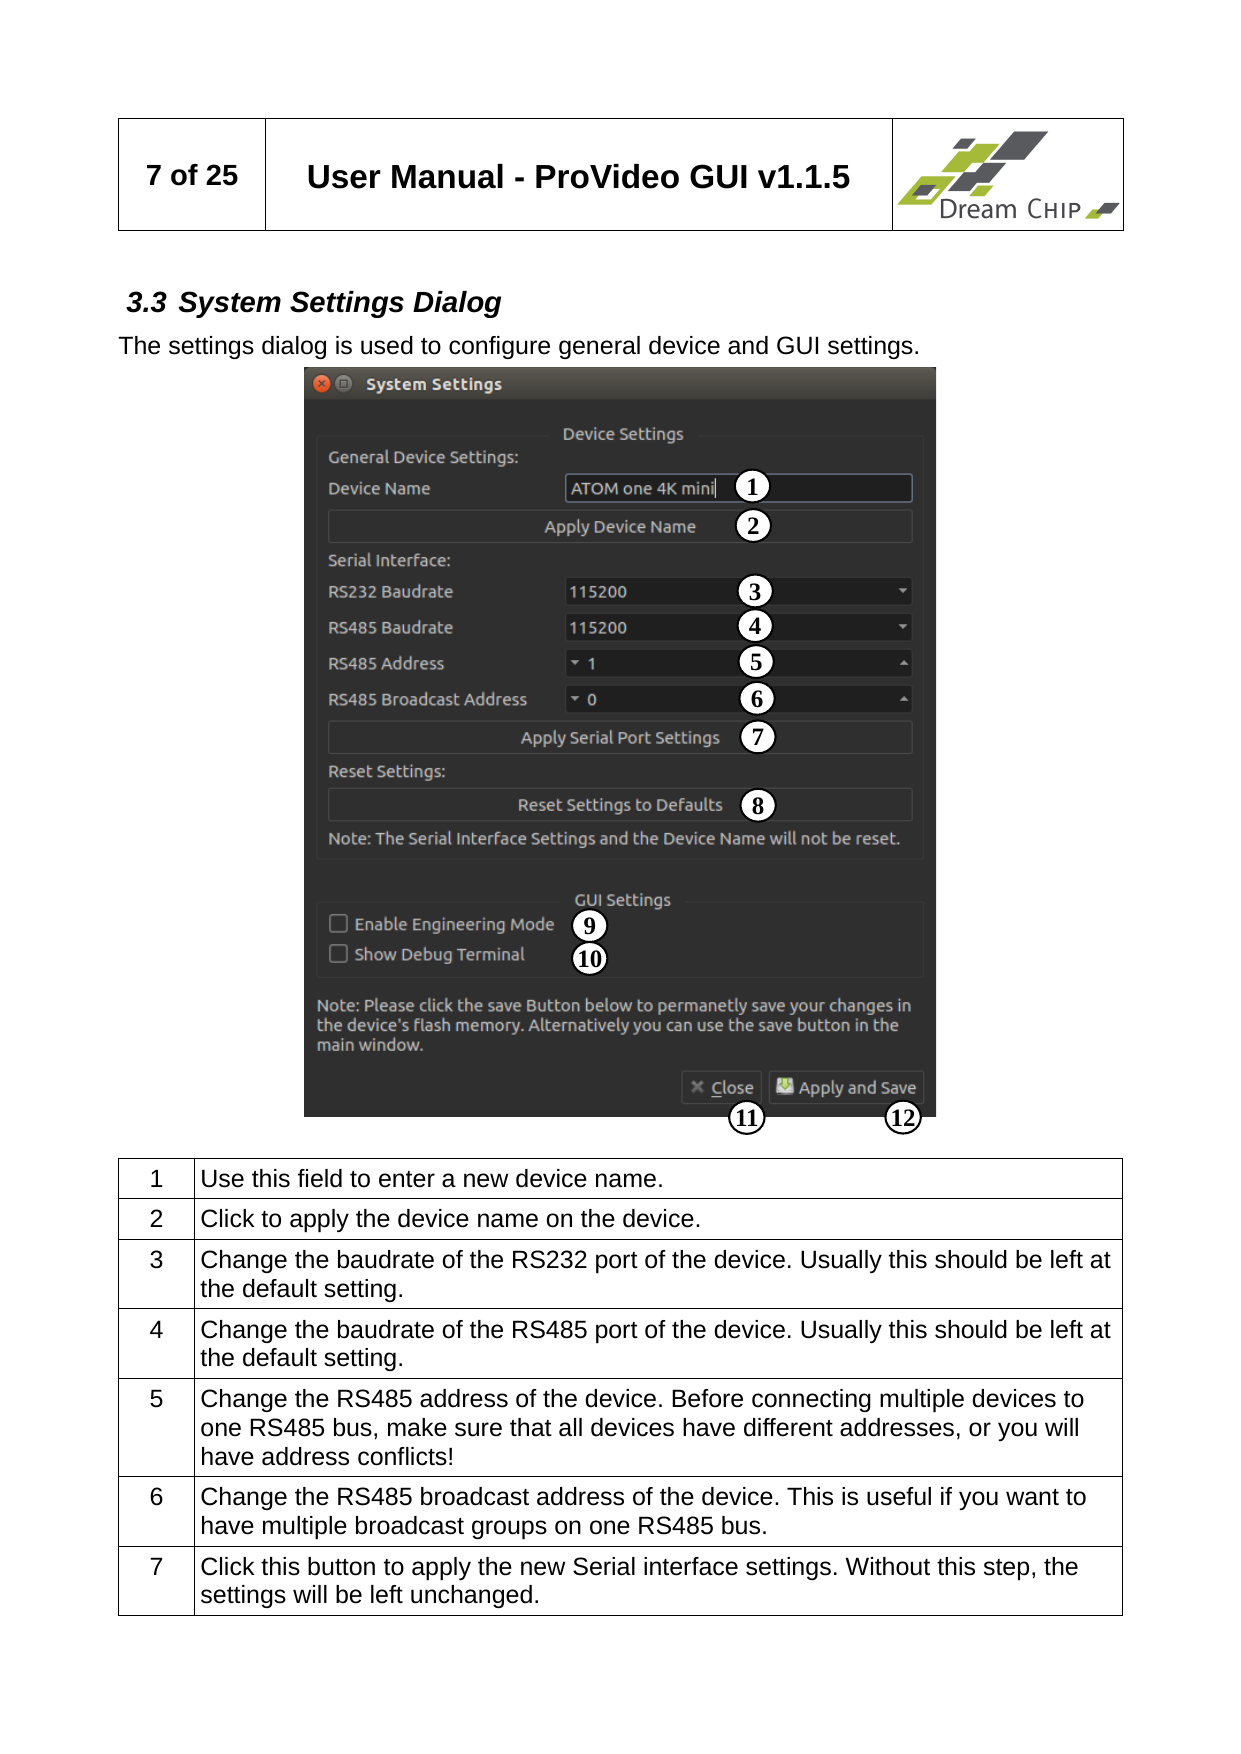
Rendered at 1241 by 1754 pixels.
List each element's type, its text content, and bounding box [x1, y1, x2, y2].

table_cell Click to apply the device name on the device. [195, 1199, 1122, 1239]
picture [897, 130, 1120, 220]
table_cell 6 [119, 1477, 194, 1546]
table_cell Click this button to apply the new Serial interface settings. Without this step, the settings will be left unchanged. [195, 1547, 1122, 1615]
table_cell 5 [119, 1379, 194, 1476]
table_cell 2 [119, 1199, 194, 1239]
table_cell Change the baudrate of the RS232 port of the device. Usually this should be left at the default setting. [195, 1240, 1122, 1308]
table_header Use this field to enter a new device name. [195, 1159, 1122, 1198]
table_cell 4 [119, 1309, 194, 1378]
picture [304, 367, 937, 1117]
table_header 1 [119, 1159, 194, 1198]
text The settings dialog is used to configure general device and GUI settings. [118, 331, 1122, 360]
table_cell 3 [119, 1240, 194, 1308]
table_cell Change the RS485 address of the device. Before connecting multiple devices to one RS485 bus, make sure that all devices have different addresses, or you will have address conflicts! [195, 1379, 1122, 1476]
table_cell Change the RS485 broadcast address of the device. This is useful if you want to have multiple broadcast groups on one RS485 bus. [195, 1477, 1122, 1546]
table_cell Change the baudrate of the RS485 port of the device. Usually this should be left at the default setting. [195, 1309, 1122, 1378]
subtitle System Settings Dialog [118, 285, 1122, 318]
table_cell 7 [119, 1547, 194, 1615]
